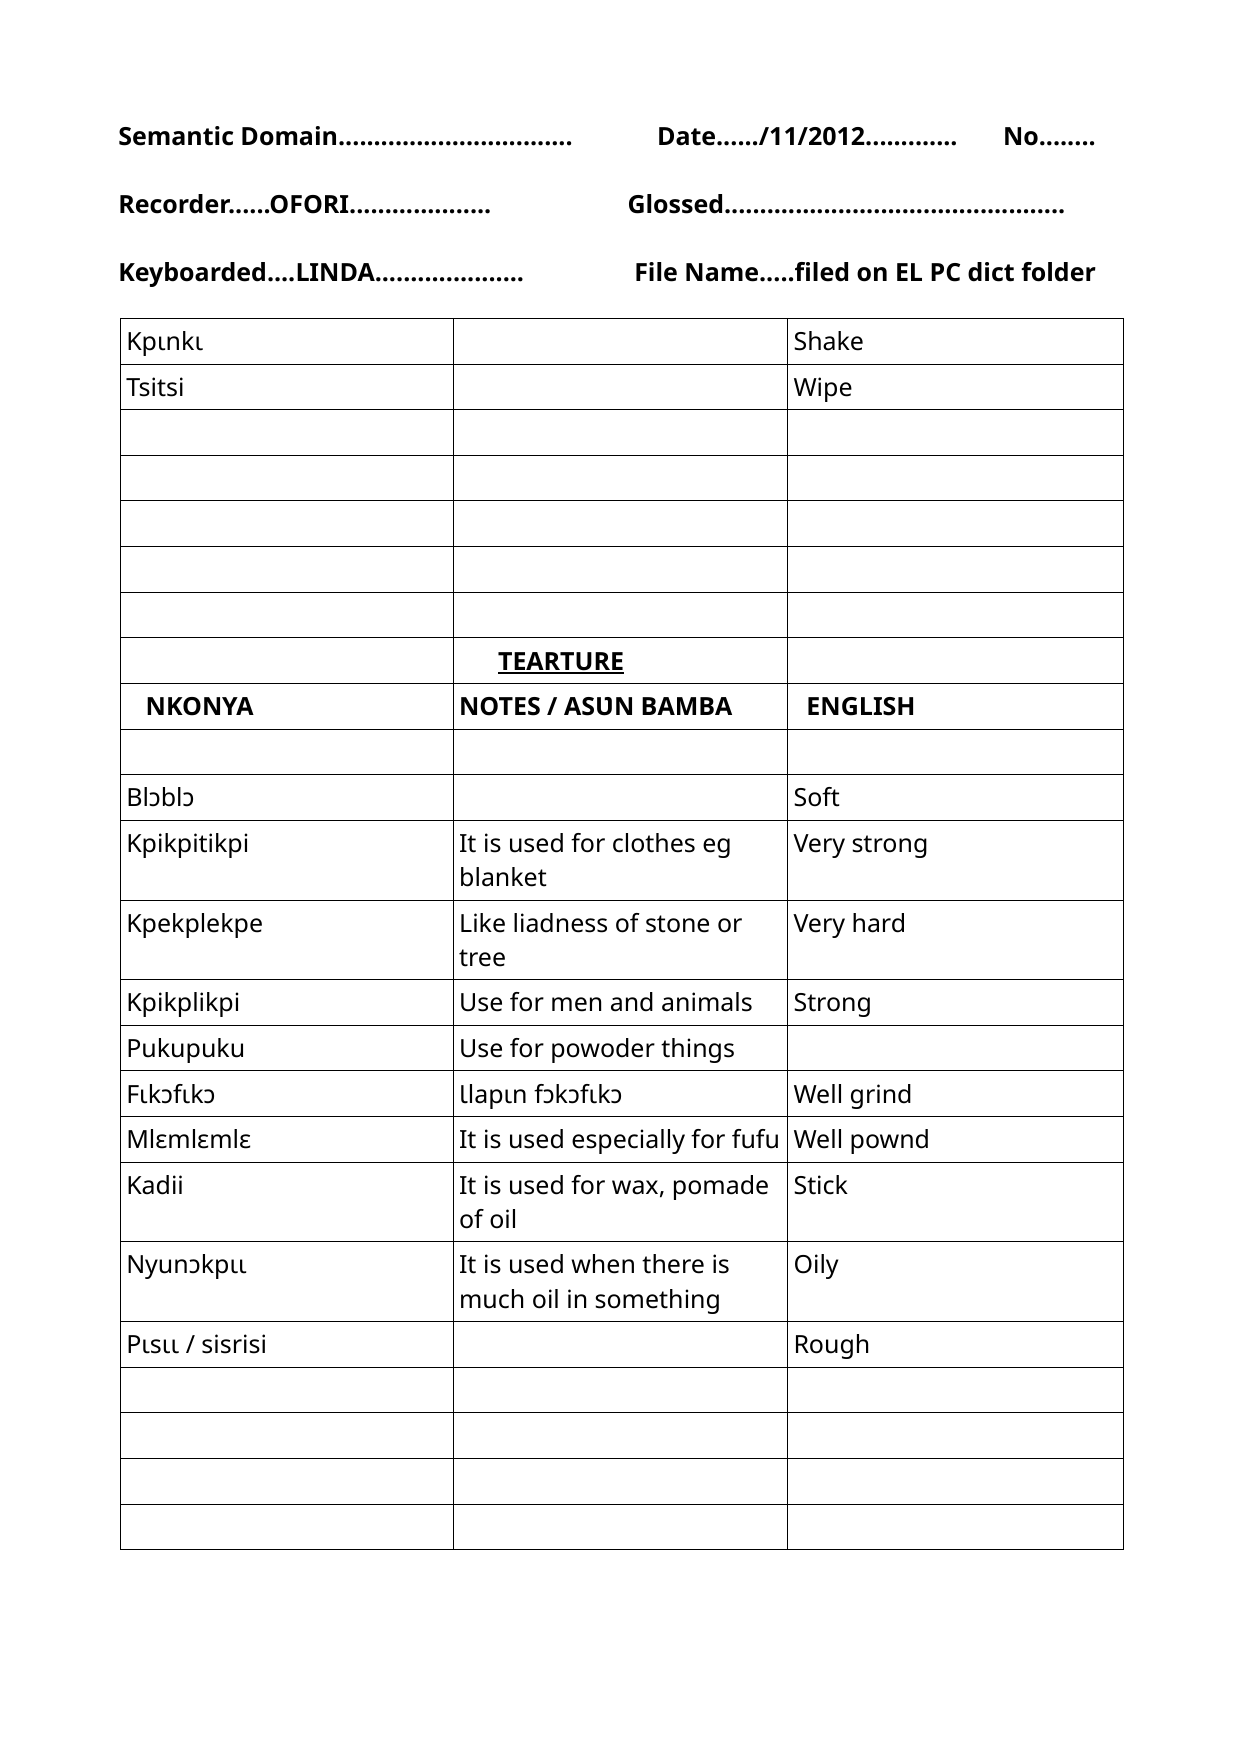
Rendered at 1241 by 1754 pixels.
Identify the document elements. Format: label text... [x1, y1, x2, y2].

table_cell Use for men and animals [454, 980, 787, 1025]
table_cell [788, 1413, 1123, 1458]
table_cell [788, 1459, 1123, 1503]
table_cell It is used especially for fufu [454, 1117, 787, 1162]
table_cell TEARTURE [454, 638, 787, 683]
table_cell Kpikpitikpi [121, 821, 453, 899]
table_cell [788, 547, 1123, 592]
table_cell ENGLISH [788, 684, 1123, 728]
table_cell Kadii [121, 1163, 453, 1241]
table_cell Stick [788, 1163, 1123, 1241]
table_cell [121, 547, 453, 592]
table_cell Tsitsi [121, 365, 453, 409]
table_cell [121, 410, 453, 455]
table_cell [788, 638, 1123, 683]
table_cell It is used for wax, pomade of oil [454, 1163, 787, 1241]
table_cell [454, 501, 787, 546]
table_cell Wipe [788, 365, 1123, 409]
table_cell [454, 730, 787, 774]
table_cell [454, 775, 787, 820]
table_cell [121, 730, 453, 774]
table_cell [454, 547, 787, 592]
table_cell Well pownd [788, 1117, 1123, 1162]
table_cell [454, 593, 787, 637]
table_cell [454, 410, 787, 455]
table_cell Well grind [788, 1071, 1123, 1116]
table_cell [454, 1413, 787, 1458]
table_cell [788, 1505, 1123, 1549]
table_cell [788, 456, 1123, 500]
table_cell Pɩsɩɩ / sisrisi [121, 1322, 453, 1367]
table_cell Pukupuku [121, 1026, 453, 1070]
table_cell [454, 319, 787, 363]
table_cell [454, 1368, 787, 1412]
table_cell [121, 1505, 453, 1549]
table_cell Kpikplikpi [121, 980, 453, 1025]
table_cell Use for powoder things [454, 1026, 787, 1070]
table_cell [788, 410, 1123, 455]
table_cell [121, 1368, 453, 1412]
table_cell [788, 730, 1123, 774]
table_cell Strong [788, 980, 1123, 1025]
table_cell Kpekplekpe [121, 901, 453, 979]
table_cell [454, 365, 787, 409]
table_cell [788, 1368, 1123, 1412]
table_cell Very hard [788, 901, 1123, 979]
table_cell It is used when there is much oil in something [454, 1242, 787, 1321]
table_cell Rough [788, 1322, 1123, 1367]
table_cell [121, 456, 453, 500]
table_cell Shake [788, 319, 1123, 363]
table_cell Blɔblɔ [121, 775, 453, 820]
table_cell Kpɩnkɩ [121, 319, 453, 363]
table_cell [454, 1459, 787, 1503]
table_cell [788, 1026, 1123, 1070]
table_cell [121, 638, 453, 683]
table_cell [454, 1322, 787, 1367]
table_cell It is used for clothes eg blanket [454, 821, 787, 899]
table_cell Like liadness of stone or tree [454, 901, 787, 979]
table_cell NOTES / ASƲN BAMBA [454, 684, 787, 728]
table_cell [121, 1413, 453, 1458]
table_cell [454, 1505, 787, 1549]
table_cell Mlɛmlɛmlɛ [121, 1117, 453, 1162]
table_cell [121, 1459, 453, 1503]
table_cell [121, 501, 453, 546]
table_cell [788, 501, 1123, 546]
table_cell Fɩkɔfɩkɔ [121, 1071, 453, 1116]
table_cell Ɩlapɩn fɔkɔfɩkɔ [454, 1071, 787, 1116]
table_cell Oily [788, 1242, 1123, 1321]
table_cell [121, 593, 453, 637]
table_cell Soft [788, 775, 1123, 820]
table_cell Very strong [788, 821, 1123, 899]
table_cell NKONYA [121, 684, 453, 728]
table_cell [454, 456, 787, 500]
table_cell Nyunɔkpɩɩ [121, 1242, 453, 1321]
table_cell [788, 593, 1123, 637]
